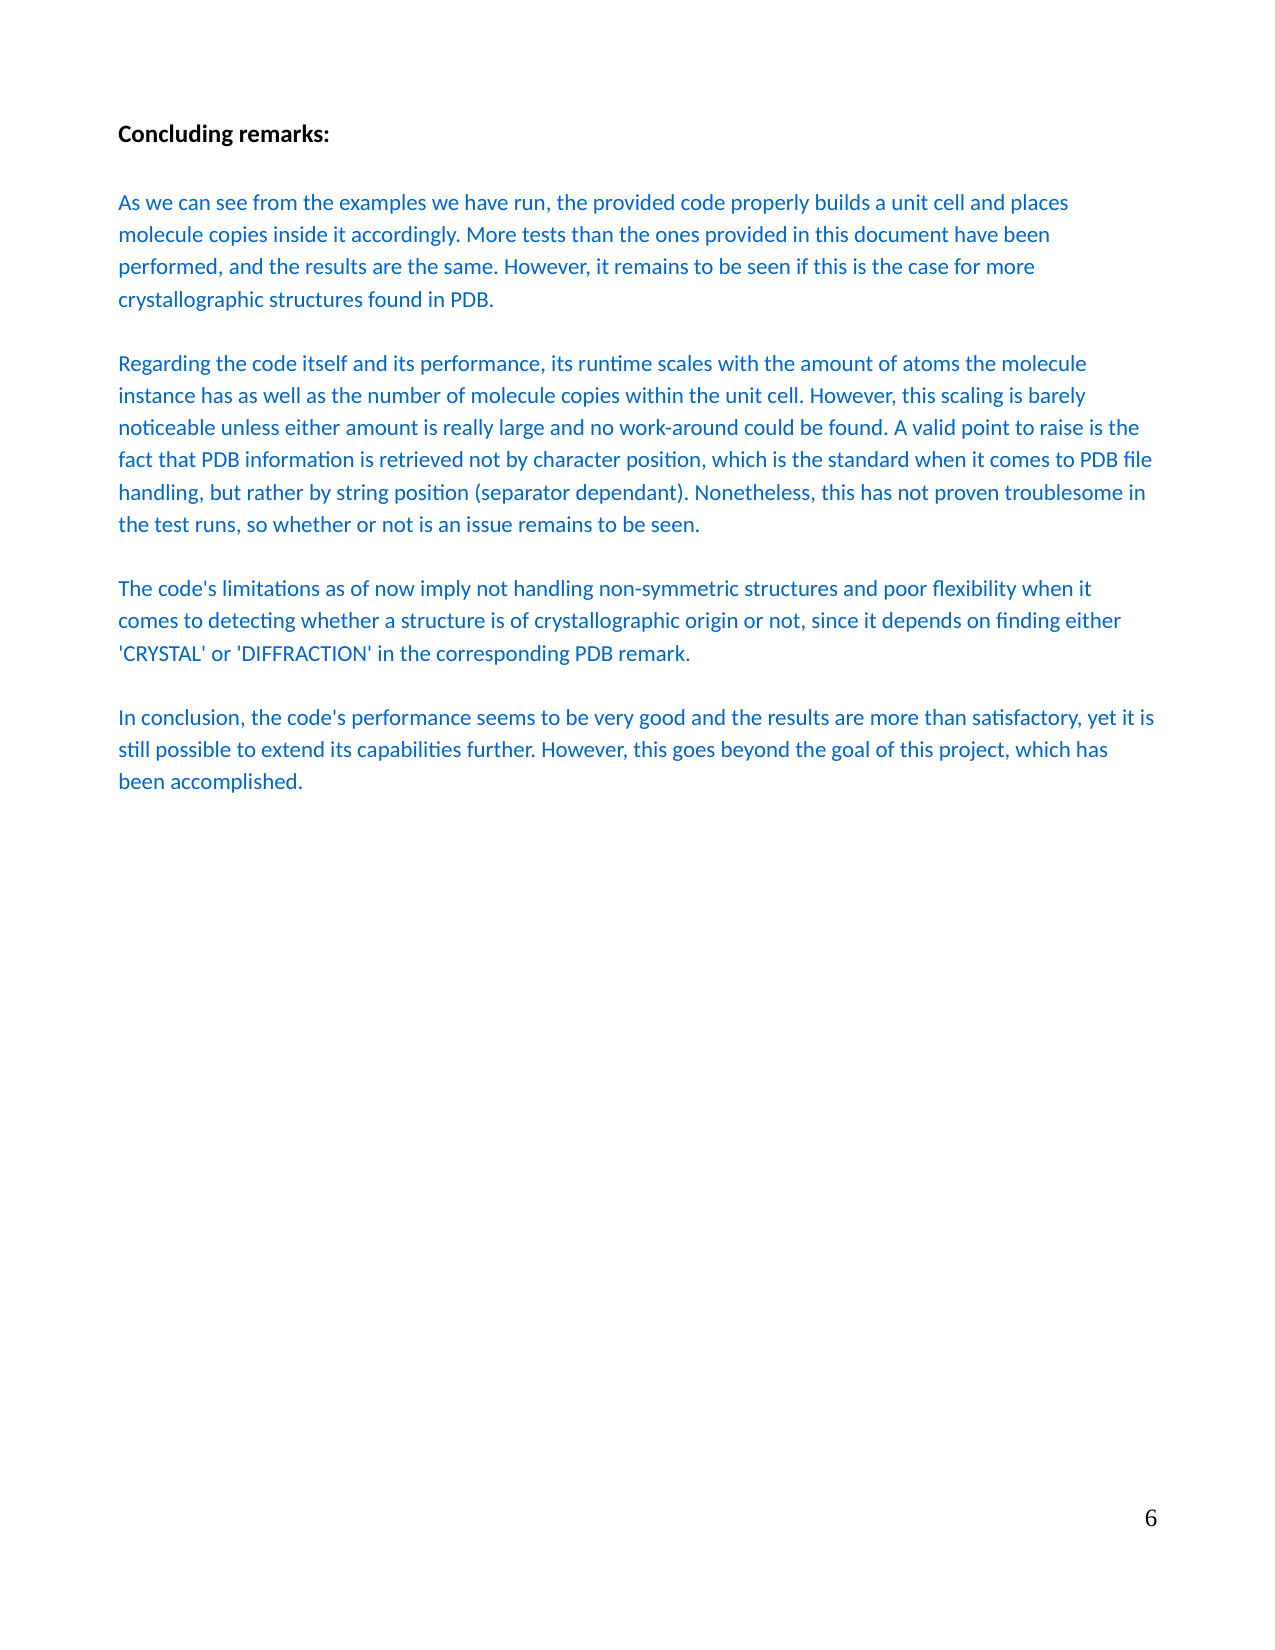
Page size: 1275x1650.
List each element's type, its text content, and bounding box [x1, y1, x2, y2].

text The code's limitations as of now imply not handling non-symmetric structures and poor flexibility when it comes to detecting whether a structure is of crystallographic origin or not, since it depends on finding either 'CRYSTAL' or 'DIFFRACTION' in the corresponding PDB remark. [118, 574, 1157, 667]
text As we can see from the examples we have run, the provided code properly builds a unit cell and places molecule copies inside it accordingly. More tests than the ones provided in this document have been performed, and the results are the same. However, it remains to be seen if this is the case for more crystallographic structures found in PDB. [118, 188, 1157, 313]
text In conclusion, the code's performance seems to be very good and the results are more than satisfactory, yet it is still possible to extend its capabilities further. However, this goes beyond the goal of this project, which has been accomplished. [118, 703, 1157, 796]
text Regarding the code itself and its performance, its runtime scales with the amount of atoms the molecule instance has as well as the number of molecule copies within the unit cell. However, this scaling is barely noticeable unless either amount is really large and no work-around could be found. A valid point to raise is the fact that PDB information is retrieved not by character position, which is the standard when it comes to PDB file handling, but rather by string position (separator dependant). Nonetheless, this has not proven troublesome in the test runs, so whether or not is an issue remains to be seen. [118, 349, 1157, 538]
text Concluding remarks: [118, 118, 1157, 149]
